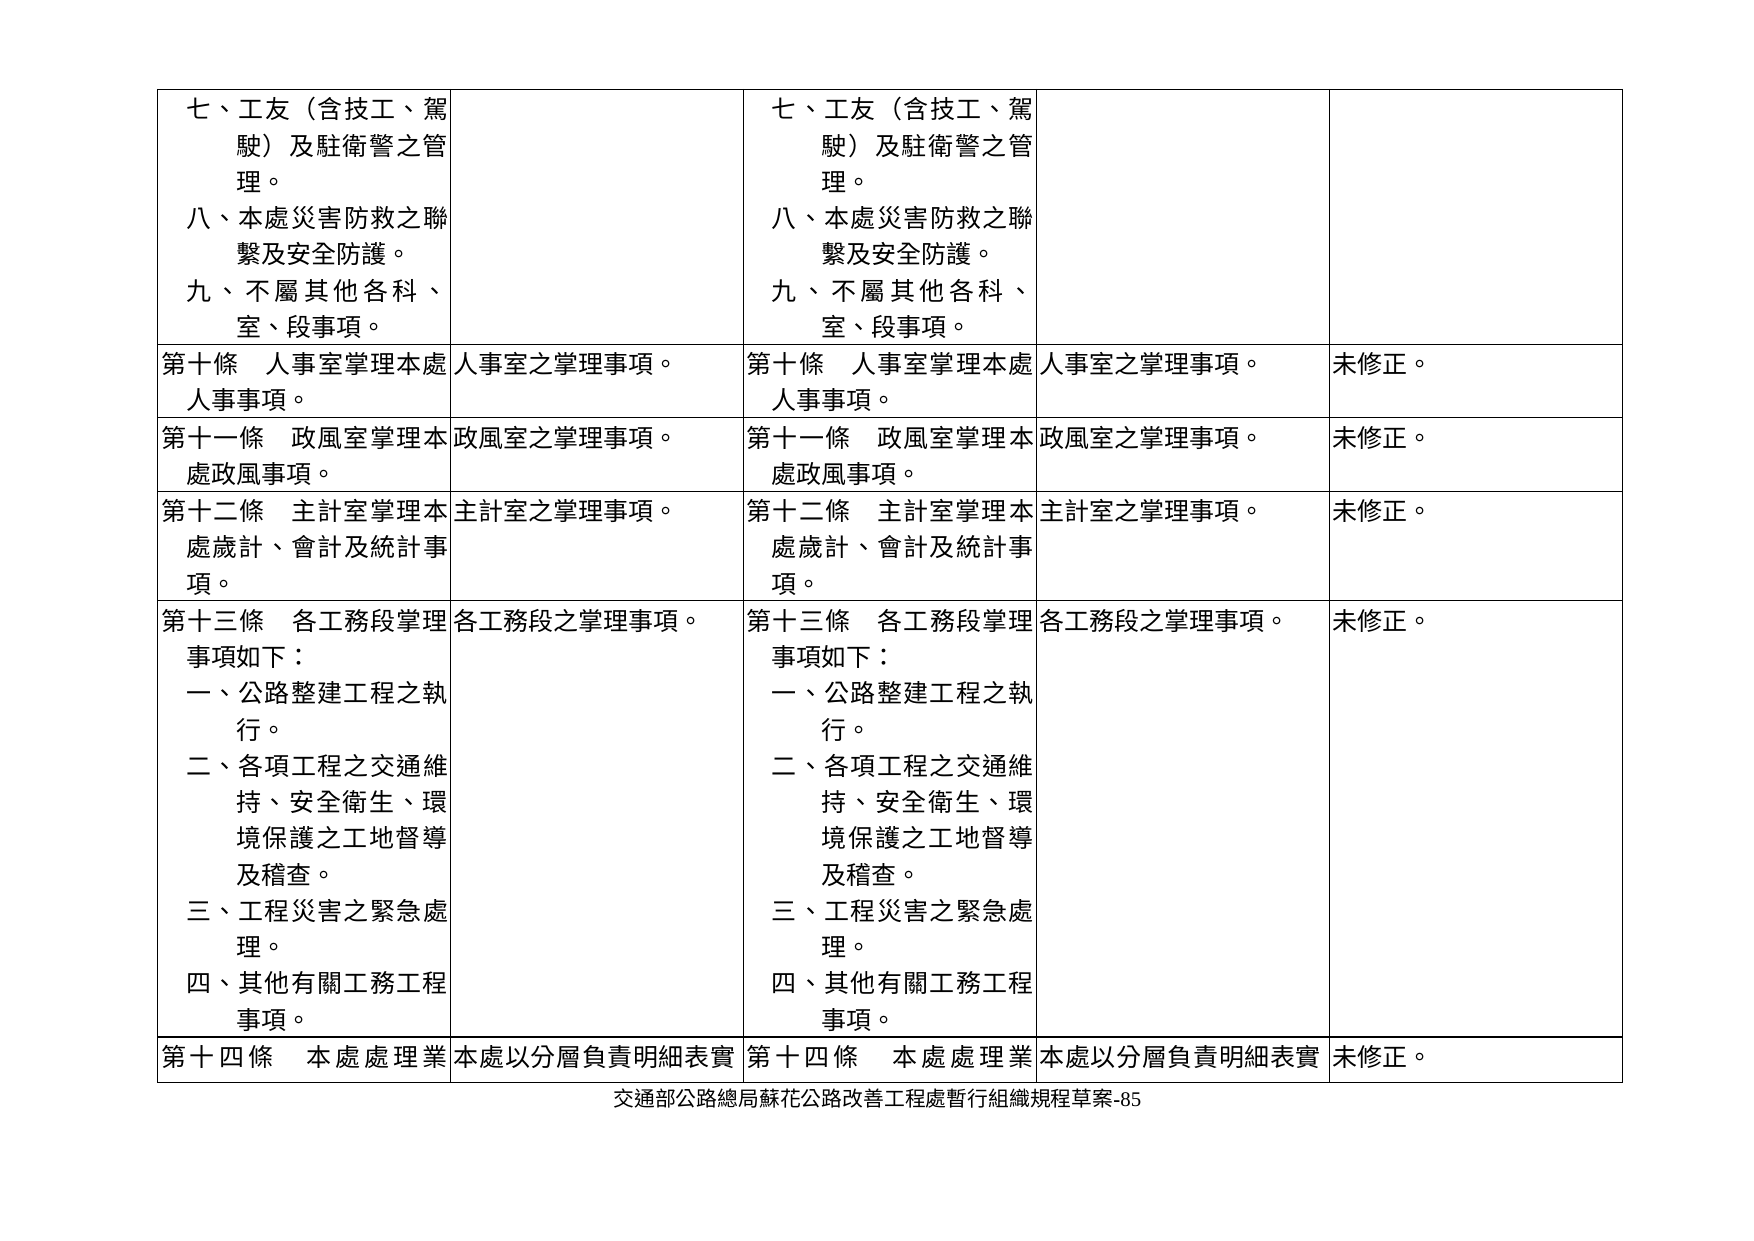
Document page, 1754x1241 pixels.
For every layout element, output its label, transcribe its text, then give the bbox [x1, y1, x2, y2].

table_cell 未修正。 [1330, 492, 1622, 600]
table_cell 第十條 人事室掌理本處人事事項。 [744, 345, 1036, 417]
table_cell 政風室之掌理事項。 [1037, 418, 1329, 491]
table_cell [451, 90, 743, 343]
table_cell 第十一條 政風室掌理本處政風事項。 [744, 418, 1036, 491]
table_cell 第十三條 各工務段掌理事項如下： 一、公路整建工程之執行。 二、各項工程之交通維持、安全衛生、環境保護之工地督導及稽查。 三、工程災害之緊急處理。 四、其他有關工務工程事項。 [744, 601, 1036, 1036]
table_cell 第十條 人事室掌理本處人事事項。 [158, 345, 450, 417]
table_cell 七、工友（含技工、駕駛）及駐衛警之管理。 八、本處災害防救之聯繫及安全防護。 九、不屬其他各科、室、段事項。 [158, 90, 450, 343]
table_cell 主計室之掌理事項。 [1037, 492, 1329, 600]
table_cell 未修正。 [1330, 345, 1622, 417]
table_cell 第十二條 主計室掌理本處歲計、會計及統計事項。 [744, 492, 1036, 600]
table_cell 政風室之掌理事項。 [451, 418, 743, 491]
table_cell 第十四條 本處處理業 [744, 1038, 1036, 1082]
table_cell 本處以分層負責明細表實 [451, 1038, 743, 1082]
table_cell 第十一條 政風室掌理本處政風事項。 [158, 418, 450, 491]
table_cell 未修正。 [1330, 1038, 1622, 1082]
table_cell [1037, 90, 1329, 343]
table_cell 七、工友（含技工、駕駛）及駐衛警之管理。 八、本處災害防救之聯繫及安全防護。 九、不屬其他各科、室、段事項。 [744, 90, 1036, 343]
table_cell [1330, 90, 1622, 343]
table_cell 第十三條 各工務段掌理事項如下： 一、公路整建工程之執行。 二、各項工程之交通維持、安全衛生、環境保護之工地督導及稽查。 三、工程災害之緊急處理。 四、其他有關工務工程事項。 [158, 601, 450, 1036]
table_cell 本處以分層負責明細表實 [1037, 1038, 1329, 1082]
table_cell 未修正。 [1330, 418, 1622, 491]
table_cell 未修正。 [1330, 601, 1622, 1036]
table_cell 第十二條 主計室掌理本處歲計、會計及統計事項。 [158, 492, 450, 600]
table_cell 人事室之掌理事項。 [1037, 345, 1329, 417]
table_cell 各工務段之掌理事項。 [451, 601, 743, 1036]
table_cell 主計室之掌理事項。 [451, 492, 743, 600]
table_cell 各工務段之掌理事項。 [1037, 601, 1329, 1036]
table_cell 人事室之掌理事項。 [451, 345, 743, 417]
table_cell 第十四條 本處處理業 [158, 1038, 450, 1082]
